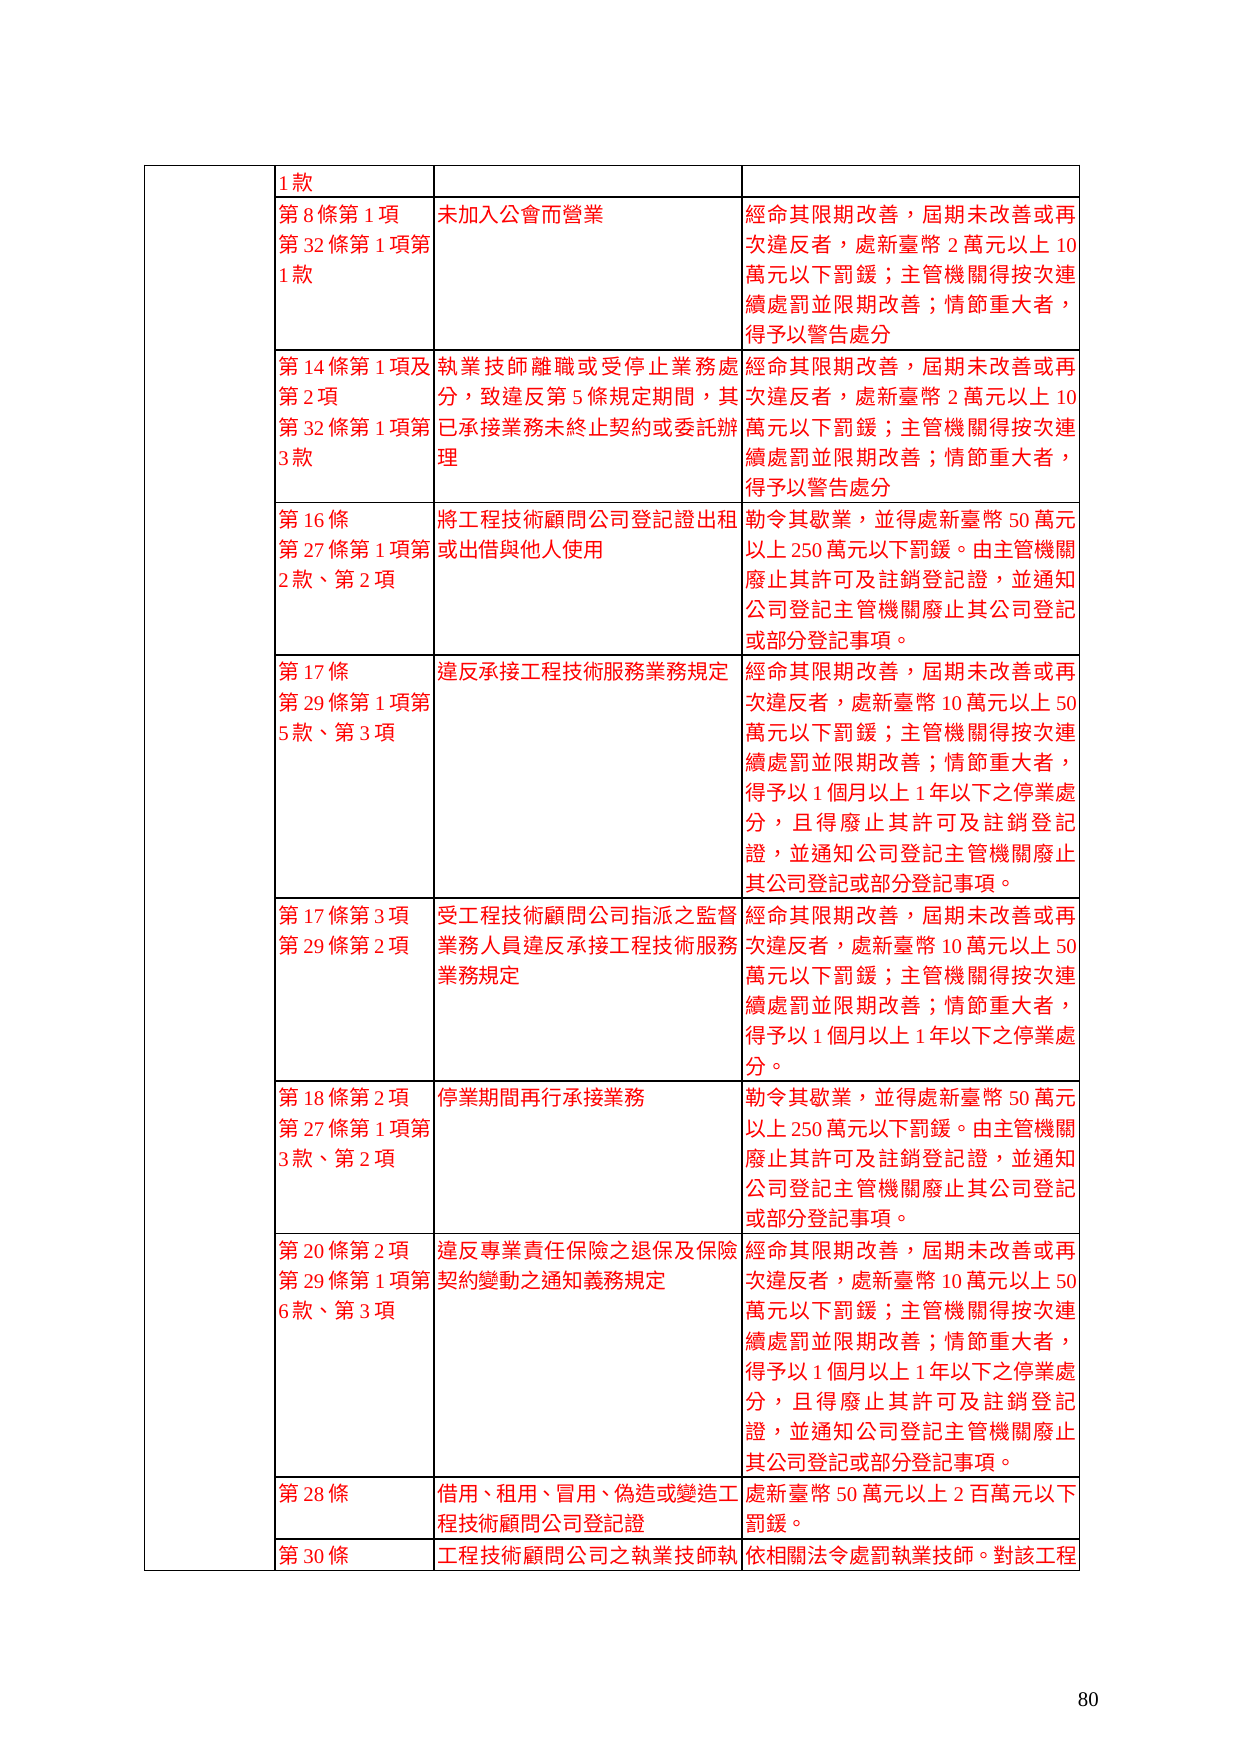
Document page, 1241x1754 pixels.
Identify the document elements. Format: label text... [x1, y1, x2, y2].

table_cell 未加入公會而營業 [435, 198, 741, 349]
table_cell 第17條第3項 第29條第2項 [276, 899, 433, 1080]
table_cell 勒令其歇業，並得處新臺幣50萬元以上250萬元以下罰鍰。由主管機關廢止其許可及註銷登記證，並通知公司登記主管機關廢止其公司登記或部分登記事項。 [743, 1082, 1079, 1233]
table_cell 第30條 [276, 1540, 433, 1570]
table_cell 第28條 [276, 1478, 433, 1538]
table_cell 將工程技術顧問公司登記證出租或出借與他人使用 [435, 503, 741, 654]
table_cell [145, 166, 274, 1570]
table_cell 經命其限期改善，屆期未改善或再次違反者，處新臺幣10萬元以上50萬元以下罰鍰；主管機關得按次連續處罰並限期改善；情節重大者，得予以1個月以上1年以下之停業處分，且得廢止其許可及註銷登記證，並通知公司登記主管機關廢止其公司登記或部分登記事項。 [743, 656, 1079, 897]
table_cell [435, 166, 741, 196]
table_cell 工程技術顧問公司之執業技師執 [435, 1540, 741, 1570]
table_cell 經命其限期改善，屆期未改善或再次違反者，處新臺幣10萬元以上50萬元以下罰鍰；主管機關得按次連續處罰並限期改善；情節重大者，得予以1個月以上1年以下之停業處分。 [743, 899, 1079, 1080]
table_cell 1款 [276, 166, 433, 196]
table_cell 勒令其歇業，並得處新臺幣50萬元以上250萬元以下罰鍰。由主管機關廢止其許可及註銷登記證，並通知公司登記主管機關廢止其公司登記或部分登記事項。 [743, 503, 1079, 654]
table_cell 第14條第1項及第2項 第32條第1項第3款 [276, 351, 433, 501]
table_cell 經命其限期改善，屆期未改善或再次違反者，處新臺幣10萬元以上50萬元以下罰鍰；主管機關得按次連續處罰並限期改善；情節重大者，得予以1個月以上1年以下之停業處分，且得廢止其許可及註銷登記證，並通知公司登記主管機關廢止其公司登記或部分登記事項。 [743, 1234, 1079, 1476]
table_cell 第20條第2項 第29條第1項第6款、第3項 [276, 1234, 433, 1476]
table_cell 違反承接工程技術服務業務規定 [435, 656, 741, 897]
table_cell 第8條第1項 第32條第1項第1款 [276, 198, 433, 349]
table_cell 經命其限期改善，屆期未改善或再次違反者，處新臺幣2萬元以上10萬元以下罰鍰；主管機關得按次連續處罰並限期改善；情節重大者，得予以警告處分 [743, 351, 1079, 501]
table_cell [743, 166, 1079, 196]
table_cell 依相關法令處罰執業技師。對該工程 [743, 1540, 1079, 1570]
table_cell 第17條 第29條第1項第5款、第3項 [276, 656, 433, 897]
table_cell 違反專業責任保險之退保及保險契約變動之通知義務規定 [435, 1234, 741, 1476]
table_cell 第16條 第27條第1項第2款、第2項 [276, 503, 433, 654]
table_cell 停業期間再行承接業務 [435, 1082, 741, 1233]
table_cell 受工程技術顧問公司指派之監督業務人員違反承接工程技術服務業務規定 [435, 899, 741, 1080]
table_cell 處新臺幣50萬元以上2百萬元以下罰鍰。 [743, 1478, 1079, 1538]
table_cell 執業技師離職或受停止業務處分，致違反第5條規定期間，其已承接業務未終止契約或委託辦理 [435, 351, 741, 501]
table_cell 借用、租用、冒用、偽造或變造工程技術顧問公司登記證 [435, 1478, 741, 1538]
table_cell 第18條第2項 第27條第1項第3款、第2項 [276, 1082, 433, 1233]
table_cell 經命其限期改善，屆期未改善或再次違反者，處新臺幣2萬元以上10萬元以下罰鍰；主管機關得按次連續處罰並限期改善；情節重大者，得予以警告處分 [743, 198, 1079, 349]
